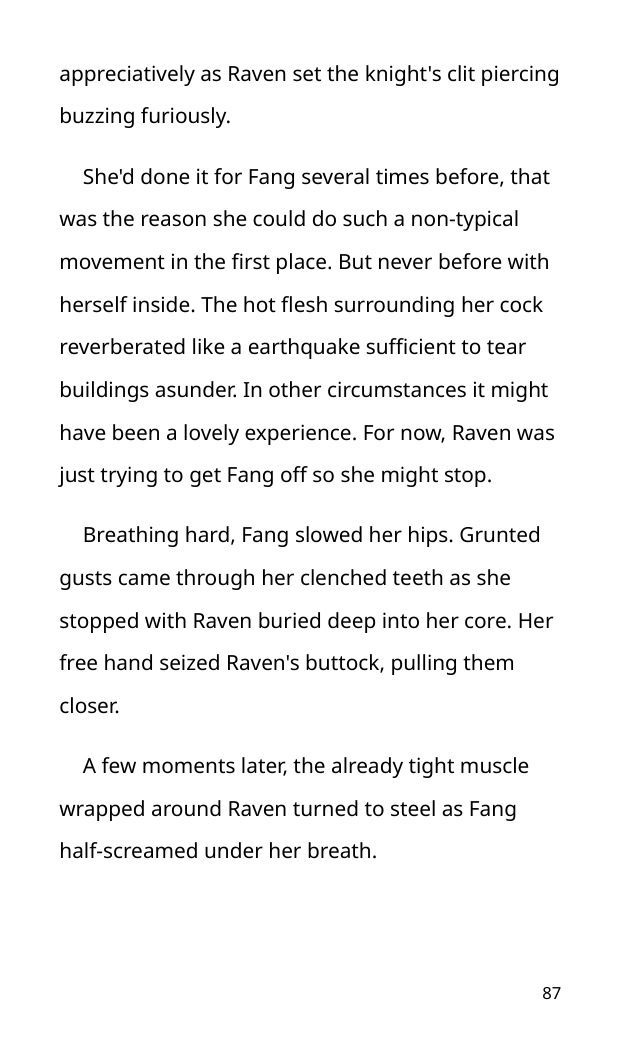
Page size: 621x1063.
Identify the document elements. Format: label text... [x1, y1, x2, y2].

text A few moments later, the already tight muscle wrapped around Raven turned to steel as Fang half-screamed under her breath. [59, 751, 561, 865]
text She'd done it for Fang several times before, that was the reason she could do such a non-typical movement in the first place. But never before with herself inside. The hot flesh surrounding her cock reverberated like a earthquake sufficient to tear buildings asunder. In other circumstances it might have been a lovely experience. For now, Raven was just trying to get Fang off so she might stop. [59, 162, 561, 489]
text appreciatively as Raven set the knight's clit piercing buzzing furiously. [59, 59, 561, 130]
text Breathing hard, Fang slowed her hips. Grunted gusts came through her clenched teeth as she stopped with Raven buried deep into her core. Her free hand seized Raven's buttock, pulling them closer. [59, 521, 561, 719]
